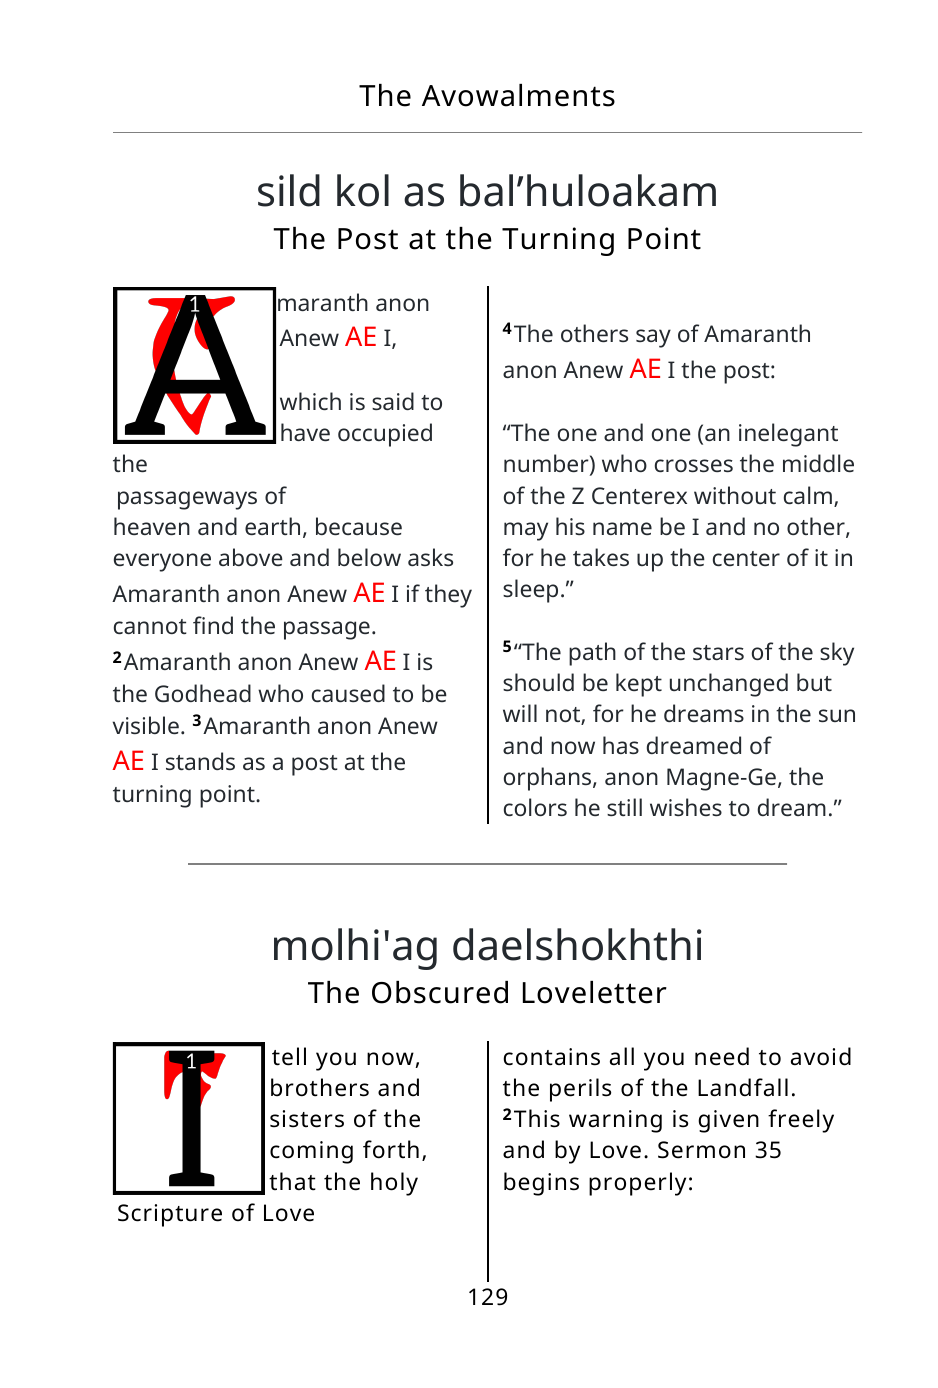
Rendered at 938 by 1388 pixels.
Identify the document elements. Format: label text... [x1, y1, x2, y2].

text passageways of [112, 480, 472, 511]
text coming forth, [265, 1134, 472, 1166]
text The Obscured Loveletter [112, 973, 862, 1012]
text sisters of the [265, 1103, 472, 1134]
text 4The others say of Amaranth anon Anew AE I the post: [502, 318, 862, 386]
text have occupied the [112, 417, 472, 480]
text The Avowalments [112, 75, 862, 115]
text that the holy [112, 1166, 472, 1197]
text The Post at the Turning Point [112, 218, 862, 258]
text Anew AE I, [277, 318, 472, 355]
text tell you now, [112, 1041, 472, 1072]
picture [112, 1042, 265, 1195]
text brothers and [265, 1072, 472, 1103]
text Scripture of Love [112, 1197, 472, 1228]
text 5“The path of the stars of the sky should be kept unchanged but will not, for he dreams in the sun and now has dreamed of orphans, anon Magne-Ge, the colors he still wishes to dream.” [502, 636, 862, 823]
subtitle molhi'ag daelshokhthi [112, 916, 862, 973]
text contains all you need to avoid the perils of the Landfall. 2This warning is given freely and by Love. Sermon 35 begins properly: [502, 1041, 862, 1197]
picture [113, 287, 277, 444]
subtitle sild kol as bal’huloakam [112, 162, 862, 218]
text which is said to [277, 386, 472, 417]
text heaven and earth, because everyone above and below asks Amaranth anon Anew AE I if they cannot find the passage. 2Amaranth anon Anew AE I is the Godhead who caused to be visible. 3Amaranth anon Anew AE I stands as a post at the turning point. [112, 511, 472, 809]
text maranth anon [277, 287, 472, 318]
text “The one and one (an inelegant number) who crosses the middle of the Z Centerex without calm, may his name be I and no other, for he takes up the center of it in sleep.” [502, 417, 862, 605]
